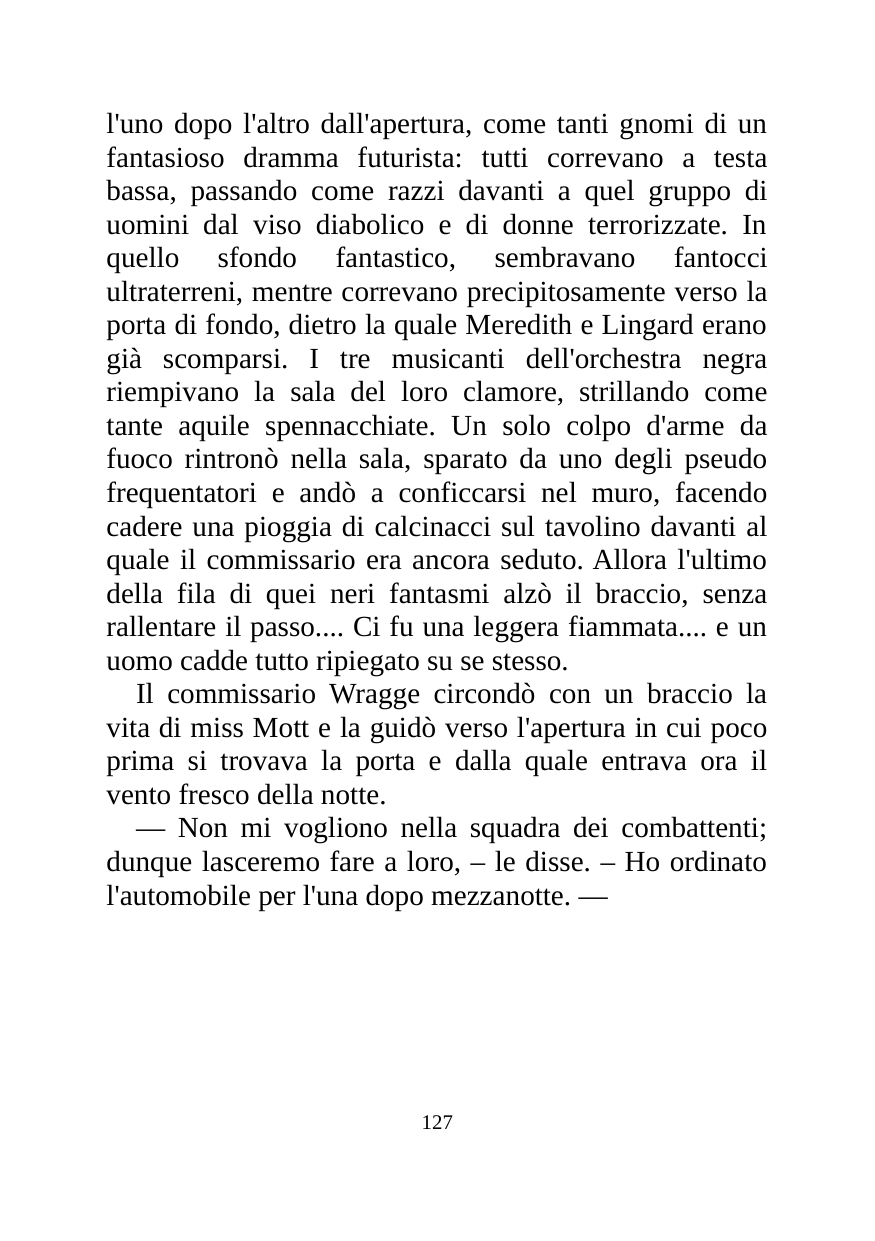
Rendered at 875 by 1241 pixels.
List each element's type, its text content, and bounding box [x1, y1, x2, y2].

text — Non mi vogliono nella squadra dei combattenti; dunque lasceremo fare a loro, – le disse. – Ho ordinato l'automobile per l'una dopo mezzanotte. — [106, 811, 768, 911]
text l'uno dopo l'altro dall'apertura, come tanti gnomi di un fantasioso dramma futurista: tutti correvano a testa bassa, passando come razzi davanti a quel gruppo di uomini dal viso diabolico e di donne terrorizzate. In quello sfondo fantastico, sembravano fantocci ultraterreni, mentre correvano precipitosamente verso la porta di fondo, dietro la quale Meredith e Lingard erano già scomparsi. I tre musicanti dell'orchestra negra riempivano la sala del loro clamore, strillando come tante aquile spennacchiate. Un solo colpo d'arme da fuoco rintronò nella sala, sparato da uno degli pseudo frequentatori e andò a conficcarsi nel muro, facendo cadere una pioggia di calcinacci sul tavolino davanti al quale il commissario era ancora seduto. Allora l'ultimo della fila di quei neri fantasmi alzò il braccio, senza rallentare il passo.... Ci fu una leggera fiammata.... e un uomo cadde tutto ripiegato su se stesso. [106, 106, 768, 676]
text Il commissario Wragge circondò con un braccio la vita di miss Mott e la guidò verso l'apertura in cui poco prima si trovava la porta e dalla quale entrava ora il vento fresco della notte. [106, 676, 768, 811]
